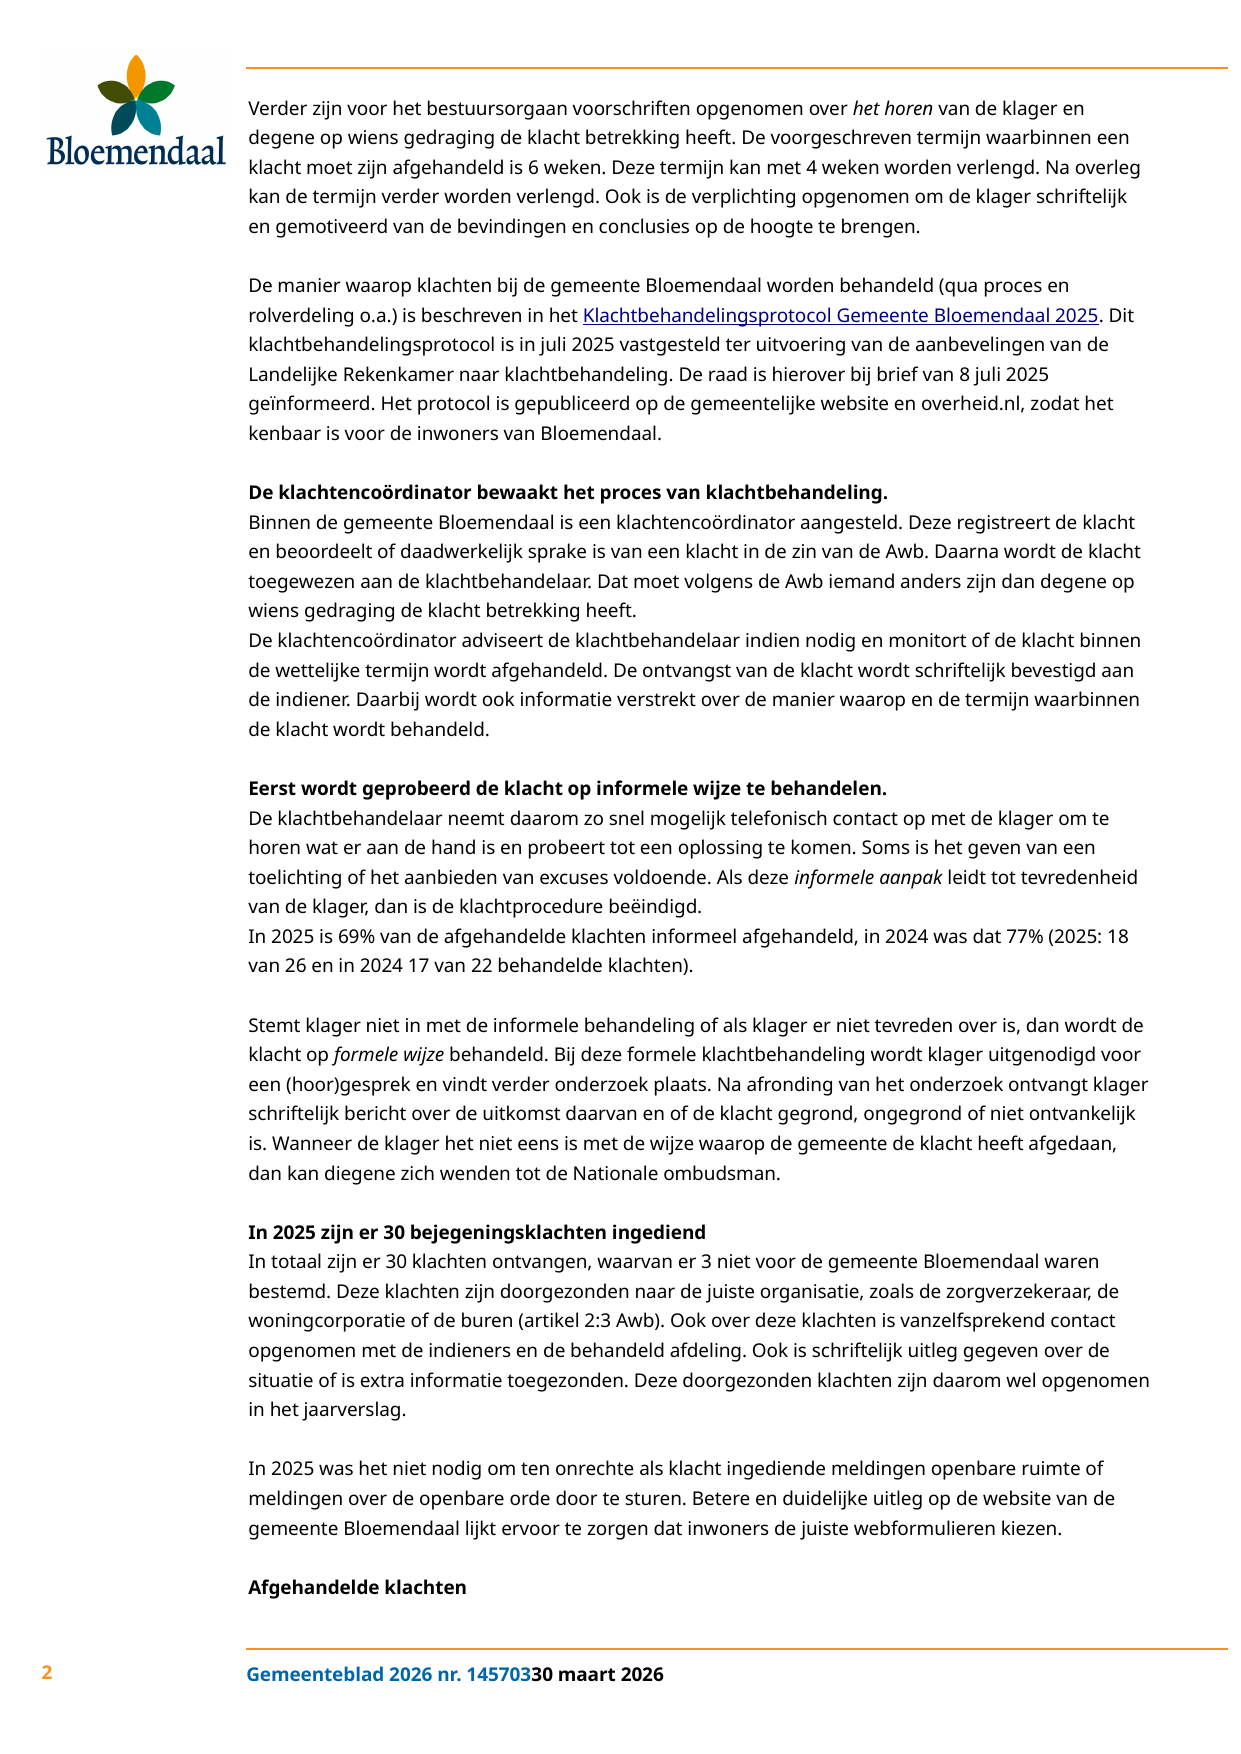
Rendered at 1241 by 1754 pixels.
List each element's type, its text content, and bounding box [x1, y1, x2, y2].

text De manier waarop klachten bij de gemeente Bloemendaal worden behandeld (qua proces en rolverdeling o.a.) is beschreven in het Klachtbehandelingsprotocol Gemeente Bloemendaal 2025. Dit klachtbehandelingsprotocol is in juli 2025 vastgesteld ter uitvoering van de aanbevelingen van de Landelijke Rekenkamer naar klachtbehandeling. De raad is hierover bij brief van 8 juli 2025 geïnformeerd. Het protocol is gepubliceerd op de gemeentelijke website en overheid.nl, zodat het kenbaar is voor de inwoners van Bloemendaal. [248, 272, 1152, 446]
text In 2025 zijn er 30 bejegeningsklachten ingediend [248, 1219, 1152, 1245]
text De klachtencoördinator adviseert de klachtbehandelaar indien nodig en monitort of de klacht binnen de wettelijke termijn wordt afgehandeld. De ontvangst van de klacht wordt schriftelijk bevestigd aan de indiener. Daarbij wordt ook informatie verstrekt over de manier waarop en de termijn waarbinnen de klacht wordt behandeld. [248, 627, 1152, 742]
text Stemt klager niet in met de informele behandeling of als klager er niet tevreden over is, dan wordt de klacht op formele wijze behandeld. Bij deze formele klachtbehandeling wordt klager uitgenodigd voor een (hoor)gesprek en vindt verder onderzoek plaats. Na afronding van het onderzoek ontvangt klager schriftelijk bericht over de uitkomst daarvan en of de klacht gegrond, ongegrond of niet ontvankelijk is. Wanneer de klager het niet eens is met de wijze waarop de gemeente de klacht heeft afgedaan, dan kan diegene zich wenden tot de Nationale ombudsman. [248, 1012, 1152, 1186]
text De klachtencoördinator bewaakt het proces van klachtbehandeling. [248, 479, 1152, 505]
text Eerst wordt geprobeerd de klacht op informele wijze te behandelen. [248, 775, 1152, 801]
text In 2025 is 69% van de afgehandelde klachten informeel afgehandeld, in 2024 was dat 77% (2025: 18 van 26 en in 2024 17 van 22 behandelde klachten). [248, 923, 1152, 978]
picture [41, 47, 231, 172]
text Binnen de gemeente Bloemendaal is een klachtencoördinator aangesteld. Deze registreert de klacht en beoordeelt of daadwerkelijk sprake is van een klacht in de zin van de Awb. Daarna wordt de klacht toegewezen aan de klachtbehandelaar. Dat moet volgens de Awb iemand anders zijn dan degene op wiens gedraging de klacht betrekking heeft. [248, 509, 1152, 623]
text In 2025 was het niet nodig om ten onrechte als klacht ingediende meldingen openbare ruimte of meldingen over de openbare orde door te sturen. Betere en duidelijke uitleg op de website van de gemeente Bloemendaal lijkt ervoor te zorgen dat inwoners de juiste webformulieren kiezen. [248, 1456, 1152, 1541]
text De klachtbehandelaar neemt daarom zo snel mogelijk telefonisch contact op met de klager om te horen wat er aan de hand is en probeert tot een oplossing te komen. Soms is het geven van een toelichting of het aanbieden van excuses voldoende. Als deze informele aanpak leidt tot tevredenheid van de klager, dan is de klachtprocedure beëindigd. [248, 805, 1152, 919]
text Afgehandelde klachten [248, 1574, 1152, 1600]
text In totaal zijn er 30 klachten ontvangen, waarvan er 3 niet voor de gemeente Bloemendaal waren bestemd. Deze klachten zijn doorgezonden naar de juiste organisatie, zoals de zorgverzekeraar, de woningcorporatie of de buren (artikel 2:3 Awb). Ook over deze klachten is vanzelfsprekend contact opgenomen met de indieners en de behandeld afdeling. Ook is schriftelijk uitleg gegeven over de situatie of is extra informatie toegezonden. Deze doorgezonden klachten zijn daarom wel opgenomen in het jaarverslag. [248, 1248, 1152, 1422]
text Verder zijn voor het bestuursorgaan voorschriften opgenomen over het horen van de klager en degene op wiens gedraging de klacht betrekking heeft. De voorgeschreven termijn waarbinnen een klacht moet zijn afgehandeld is 6 weken. Deze termijn kan met 4 weken worden verlengd. Na overleg kan de termijn verder worden verlengd. Ook is de verplichting opgenomen om de klager schriftelijk en gemotiveerd van de bevindingen en conclusies op de hoogte te brengen. [248, 95, 1152, 239]
